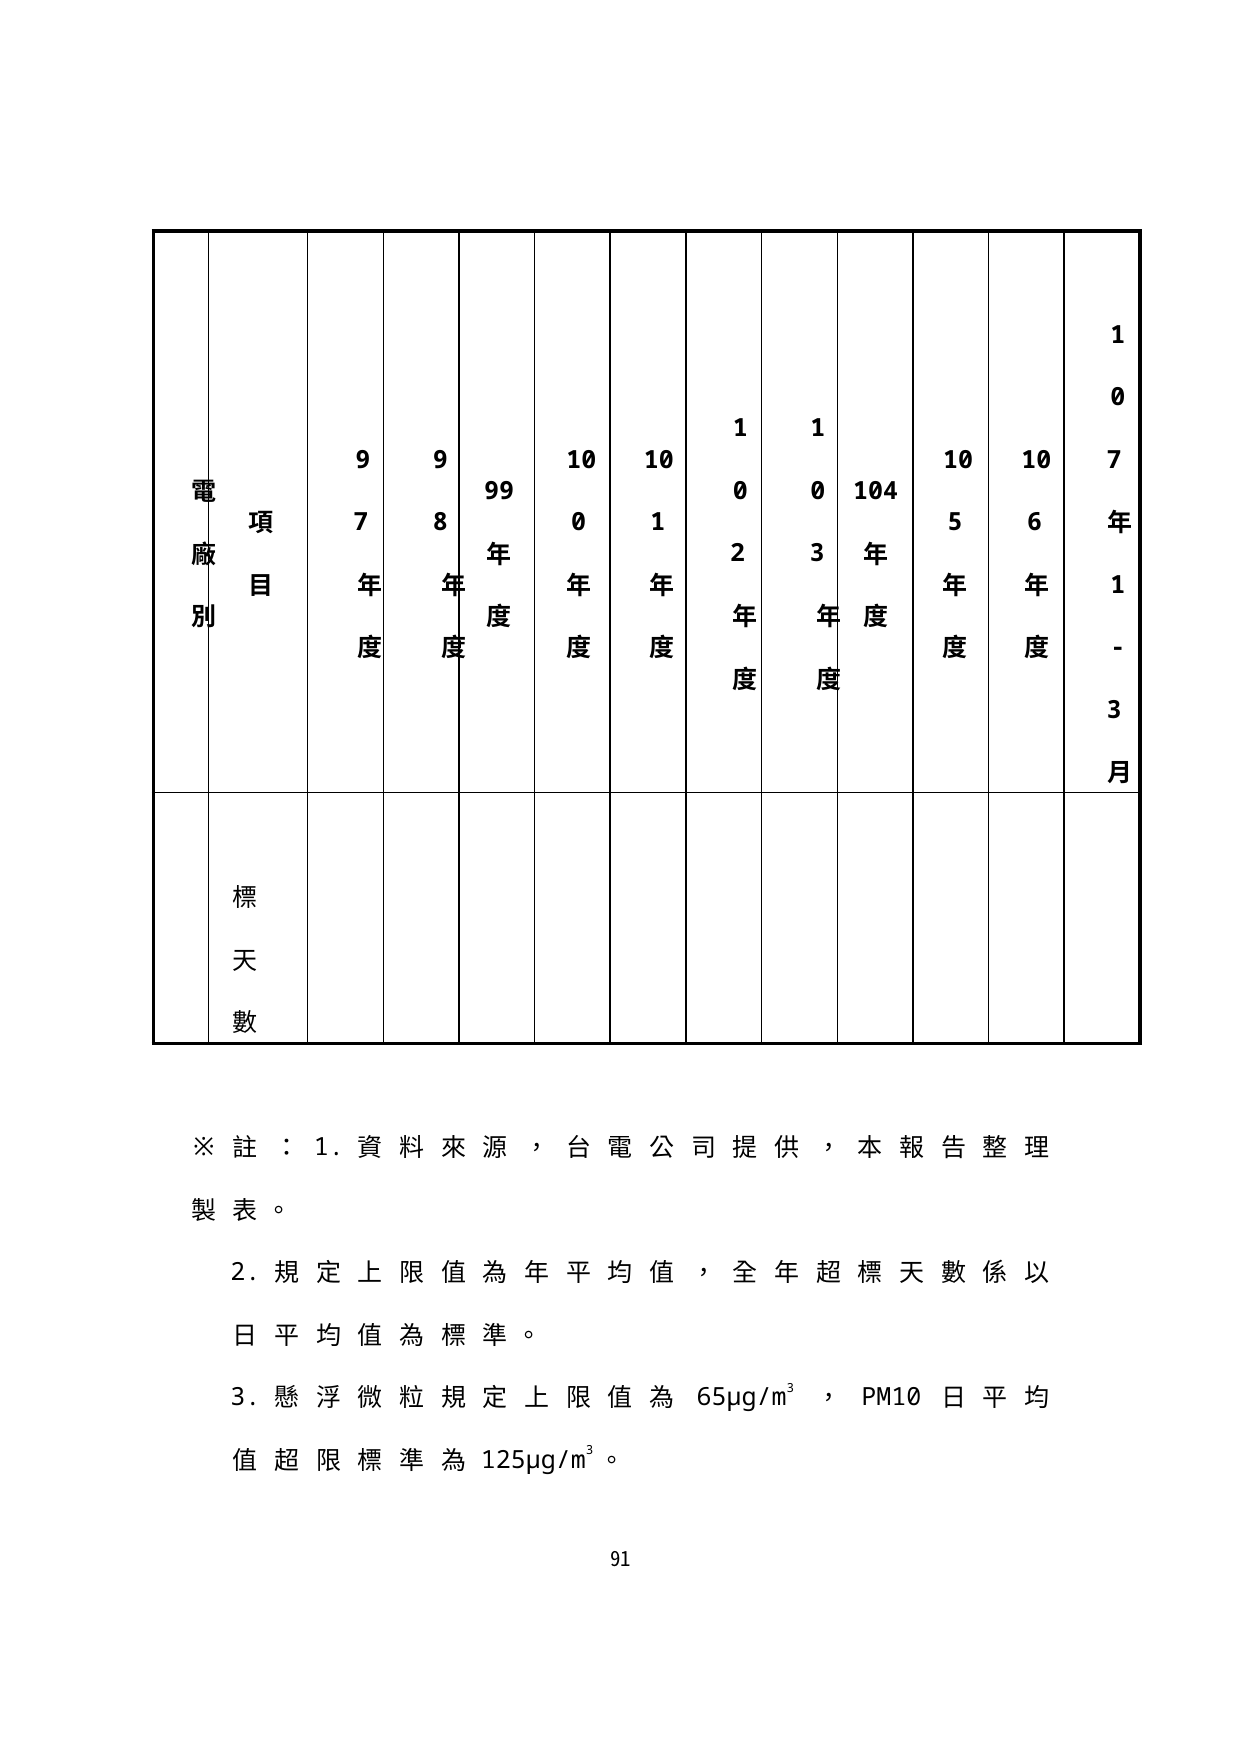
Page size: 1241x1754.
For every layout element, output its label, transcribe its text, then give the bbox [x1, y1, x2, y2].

table_cell [989, 793, 1063, 1042]
table_header 98年度 [384, 233, 458, 792]
text 2.規定上限值為年平均值，全年超標天數係以日平均值為標準。 [216, 1229, 1058, 1354]
table_header 項目 [209, 233, 307, 792]
table_header 電廠別 [155, 233, 208, 792]
table_cell [384, 793, 458, 1042]
table_cell [308, 793, 383, 1042]
table_cell [611, 793, 685, 1042]
table_cell [460, 793, 534, 1042]
table_cell [838, 793, 912, 1042]
table_header 101年度 [611, 233, 685, 792]
table_header 107年1-3月 [1065, 233, 1138, 792]
table_cell [914, 793, 988, 1042]
table_cell [1065, 793, 1138, 1042]
table_header 104年度 [838, 233, 912, 792]
table_cell 標天數 [209, 793, 307, 1042]
table_cell [762, 793, 837, 1042]
table_header 106年度 [989, 233, 1063, 792]
table_header 99年度 [460, 233, 534, 792]
table_header 105年度 [914, 233, 988, 792]
table_cell [535, 793, 609, 1042]
text 3.懸浮微粒規定上限值為65μg/m3，PM10日平均值超限標準為125μg/m3。 [216, 1354, 1058, 1479]
text ※註：1.資料來源，台電公司提供，本報告整理製表。 [142, 1104, 1058, 1229]
table_header 97年度 [308, 233, 383, 792]
table_header 103年度 [762, 233, 837, 792]
table_header 100年度 [535, 233, 609, 792]
table_header 102年度 [687, 233, 761, 792]
table_cell 大林電廠 [155, 793, 208, 1042]
table_cell [687, 793, 761, 1042]
